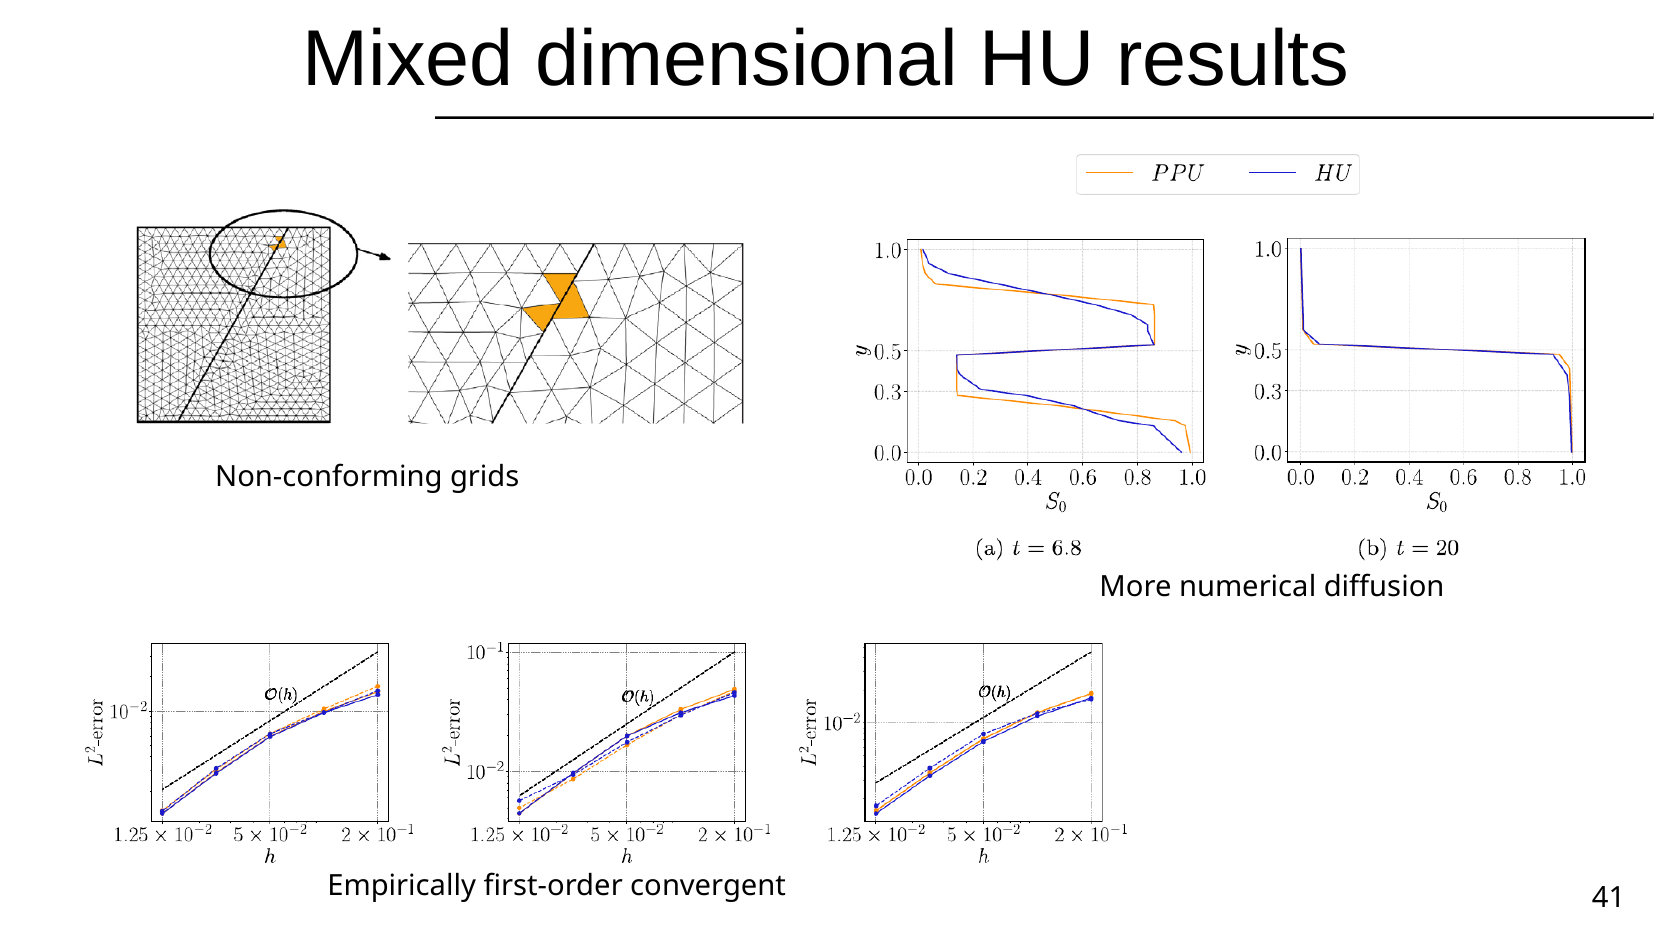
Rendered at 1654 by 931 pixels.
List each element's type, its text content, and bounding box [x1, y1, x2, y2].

text_box More numerical diffusion [1084, 558, 1480, 624]
text_box Non-conforming grids [200, 448, 647, 505]
picture [79, 632, 1134, 867]
title Mixed dimensional HU results [0, 0, 1654, 117]
picture [848, 148, 1598, 566]
picture [128, 203, 748, 437]
text_box Empirically first-order convergent [312, 856, 804, 913]
